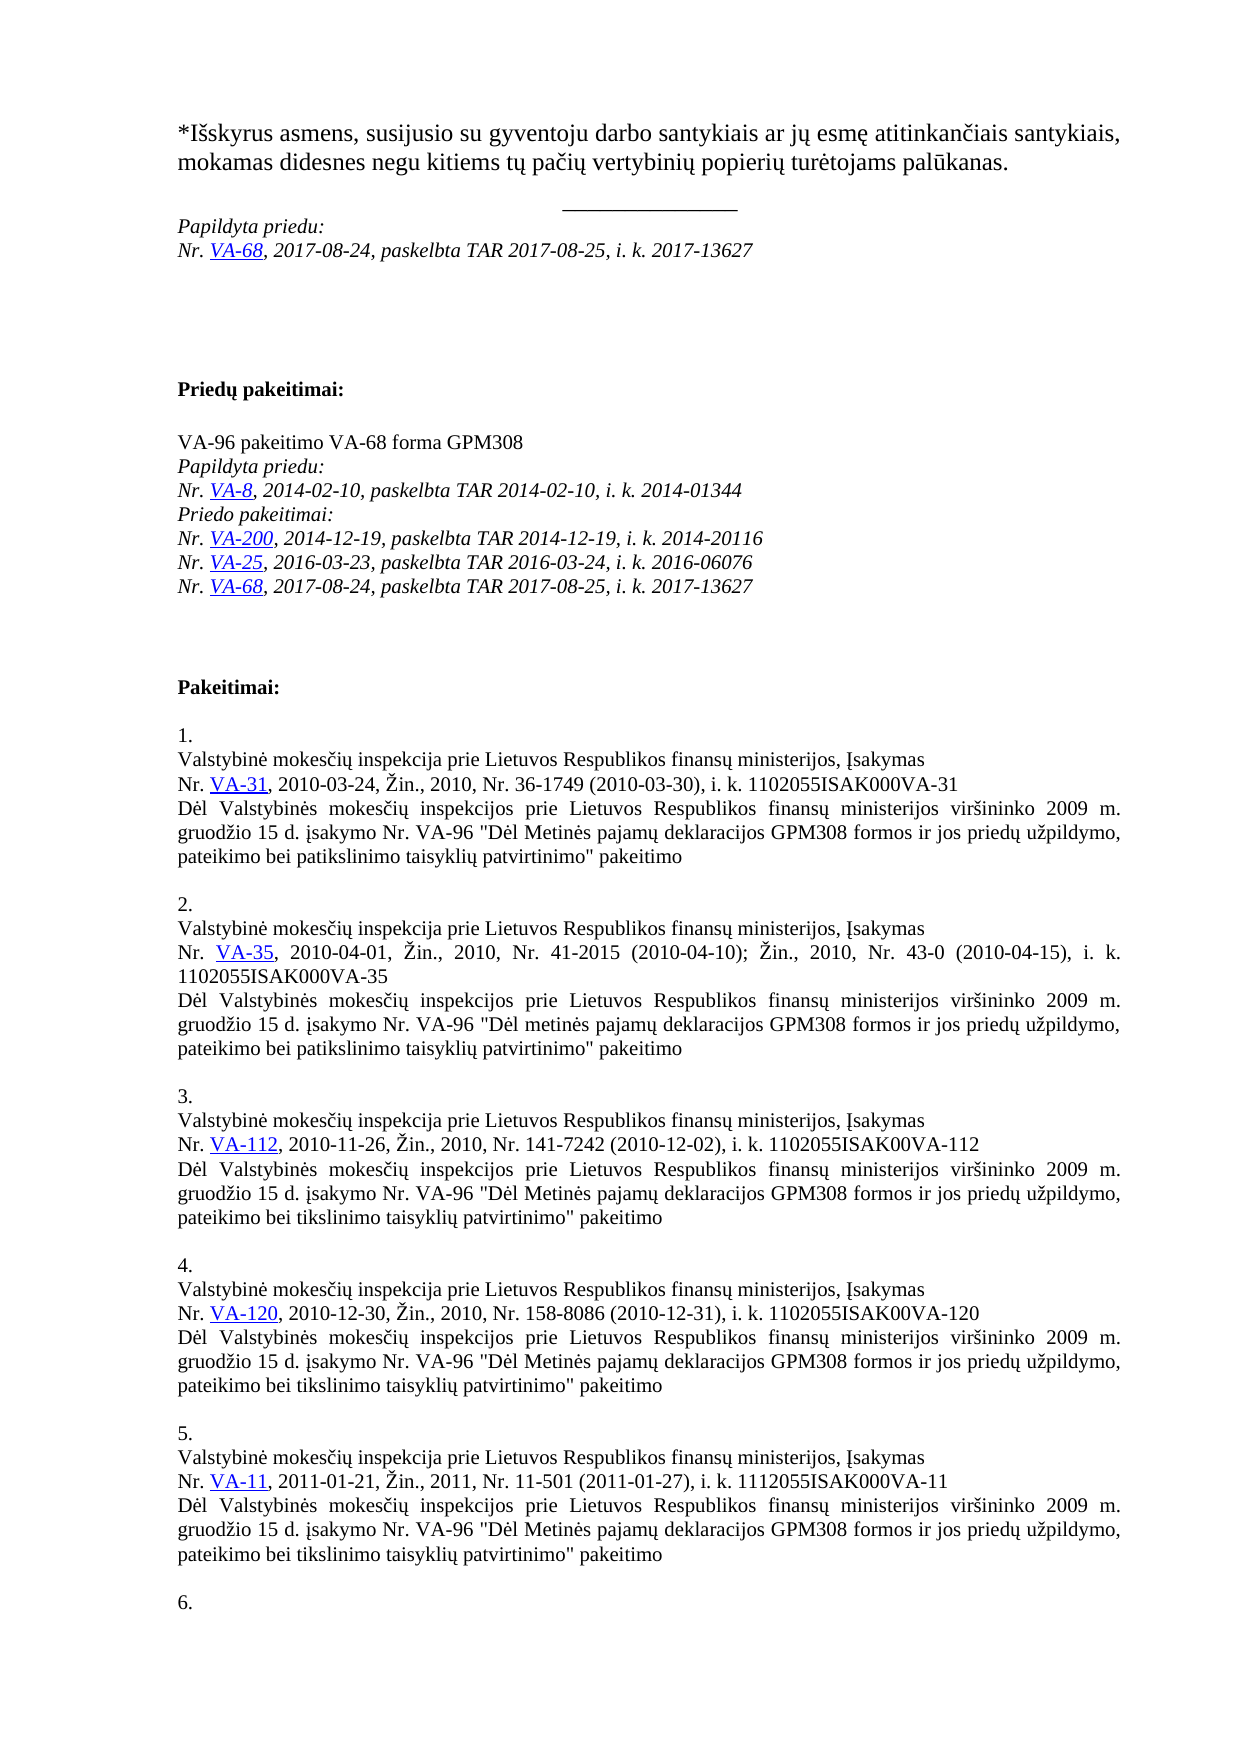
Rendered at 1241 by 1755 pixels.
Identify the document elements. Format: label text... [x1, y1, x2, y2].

text 3. [177, 1084, 1122, 1108]
text Nr. VA-112, 2010-11-26, Žin., 2010, Nr. 141-7242 (2010-12-02), i. k. 1102055ISAK00VA-112 [177, 1132, 1122, 1156]
text ______________ [177, 185, 1122, 214]
text 6. [177, 1589, 1122, 1614]
text Pakeitimai: [177, 675, 1122, 699]
text Dėl Valstybinės mokesčių inspekcijos prie Lietuvos Respublikos finansų ministerijos viršininko 2009 m. gruodžio 15 d. įsakymo Nr. VA-96 "Dėl Metinės pajamų deklaracijos GPM308 formos ir jos priedų užpildymo, pateikimo bei tikslinimo taisyklių patvirtinimo" pakeitimo [177, 1156, 1122, 1229]
text Priedo pakeitimai: [177, 502, 1122, 526]
text Valstybinė mokesčių inspekcija prie Lietuvos Respublikos finansų ministerijos, Įsakymas [177, 1108, 1122, 1132]
text Nr. VA-8, 2014-02-10, paskelbta TAR 2014-02-10, i. k. 2014-01344 [177, 478, 1122, 502]
text Papildyta priedu: [177, 214, 1122, 238]
text Nr. VA-31, 2010-03-24, Žin., 2010, Nr. 36-1749 (2010-03-30), i. k. 1102055ISAK000VA-31 [177, 771, 1122, 796]
text 1. [177, 723, 1122, 747]
text Dėl Valstybinės mokesčių inspekcijos prie Lietuvos Respublikos finansų ministerijos viršininko 2009 m. gruodžio 15 d. įsakymo Nr. VA-96 "Dėl Metinės pajamų deklaracijos GPM308 formos ir jos priedų užpildymo, pateikimo bei tikslinimo taisyklių patvirtinimo" pakeitimo [177, 1493, 1122, 1566]
text Nr. VA-35, 2010-04-01, Žin., 2010, Nr. 41-2015 (2010-04-10); Žin., 2010, Nr. 43-0 (2010-04-15), i. k. 1102055ISAK000VA-35 [177, 940, 1122, 988]
text Nr. VA-120, 2010-12-30, Žin., 2010, Nr. 158-8086 (2010-12-31), i. k. 1102055ISAK00VA-120 [177, 1301, 1122, 1325]
text *Išskyrus asmens, susijusio su gyventoju darbo santykiais ar jų esmę atitinkančiais santykiais, mokamas didesnes negu kitiems tų pačių vertybinių popierių turėtojams palūkanas. [177, 118, 1122, 176]
text 2. [177, 892, 1122, 916]
text Nr. VA-68, 2017-08-24, paskelbta TAR 2017-08-25, i. k. 2017-13627 [177, 238, 1122, 262]
text Priedų pakeitimai: [177, 377, 1122, 401]
text Dėl Valstybinės mokesčių inspekcijos prie Lietuvos Respublikos finansų ministerijos viršininko 2009 m. gruodžio 15 d. įsakymo Nr. VA-96 "Dėl metinės pajamų deklaracijos GPM308 formos ir jos priedų užpildymo, pateikimo bei patikslinimo taisyklių patvirtinimo" pakeitimo [177, 988, 1122, 1060]
text Nr. VA-200, 2014-12-19, paskelbta TAR 2014-12-19, i. k. 2014-20116 [177, 526, 1122, 550]
text Valstybinė mokesčių inspekcija prie Lietuvos Respublikos finansų ministerijos, Įsakymas [177, 1445, 1122, 1469]
text Nr. VA-11, 2011-01-21, Žin., 2011, Nr. 11-501 (2011-01-27), i. k. 1112055ISAK000VA-11 [177, 1469, 1122, 1493]
text Valstybinė mokesčių inspekcija prie Lietuvos Respublikos finansų ministerijos, Įsakymas [177, 747, 1122, 771]
text 5. [177, 1421, 1122, 1445]
text Dėl Valstybinės mokesčių inspekcijos prie Lietuvos Respublikos finansų ministerijos viršininko 2009 m. gruodžio 15 d. įsakymo Nr. VA-96 "Dėl Metinės pajamų deklaracijos GPM308 formos ir jos priedų užpildymo, pateikimo bei tikslinimo taisyklių patvirtinimo" pakeitimo [177, 1325, 1122, 1397]
text Valstybinė mokesčių inspekcija prie Lietuvos Respublikos finansų ministerijos, Įsakymas [177, 1277, 1122, 1301]
text Nr. VA-25, 2016-03-23, paskelbta TAR 2016-03-24, i. k. 2016-06076 [177, 550, 1122, 574]
text Nr. VA-68, 2017-08-24, paskelbta TAR 2017-08-25, i. k. 2017-13627 [177, 574, 1122, 598]
text VA-96 pakeitimo VA-68 forma GPM308 [177, 430, 1122, 454]
text Papildyta priedu: [177, 454, 1122, 478]
text Valstybinė mokesčių inspekcija prie Lietuvos Respublikos finansų ministerijos, Įsakymas [177, 916, 1122, 940]
text Dėl Valstybinės mokesčių inspekcijos prie Lietuvos Respublikos finansų ministerijos viršininko 2009 m. gruodžio 15 d. įsakymo Nr. VA-96 "Dėl Metinės pajamų deklaracijos GPM308 formos ir jos priedų užpildymo, pateikimo bei patikslinimo taisyklių patvirtinimo" pakeitimo [177, 796, 1122, 868]
text 4. [177, 1253, 1122, 1277]
